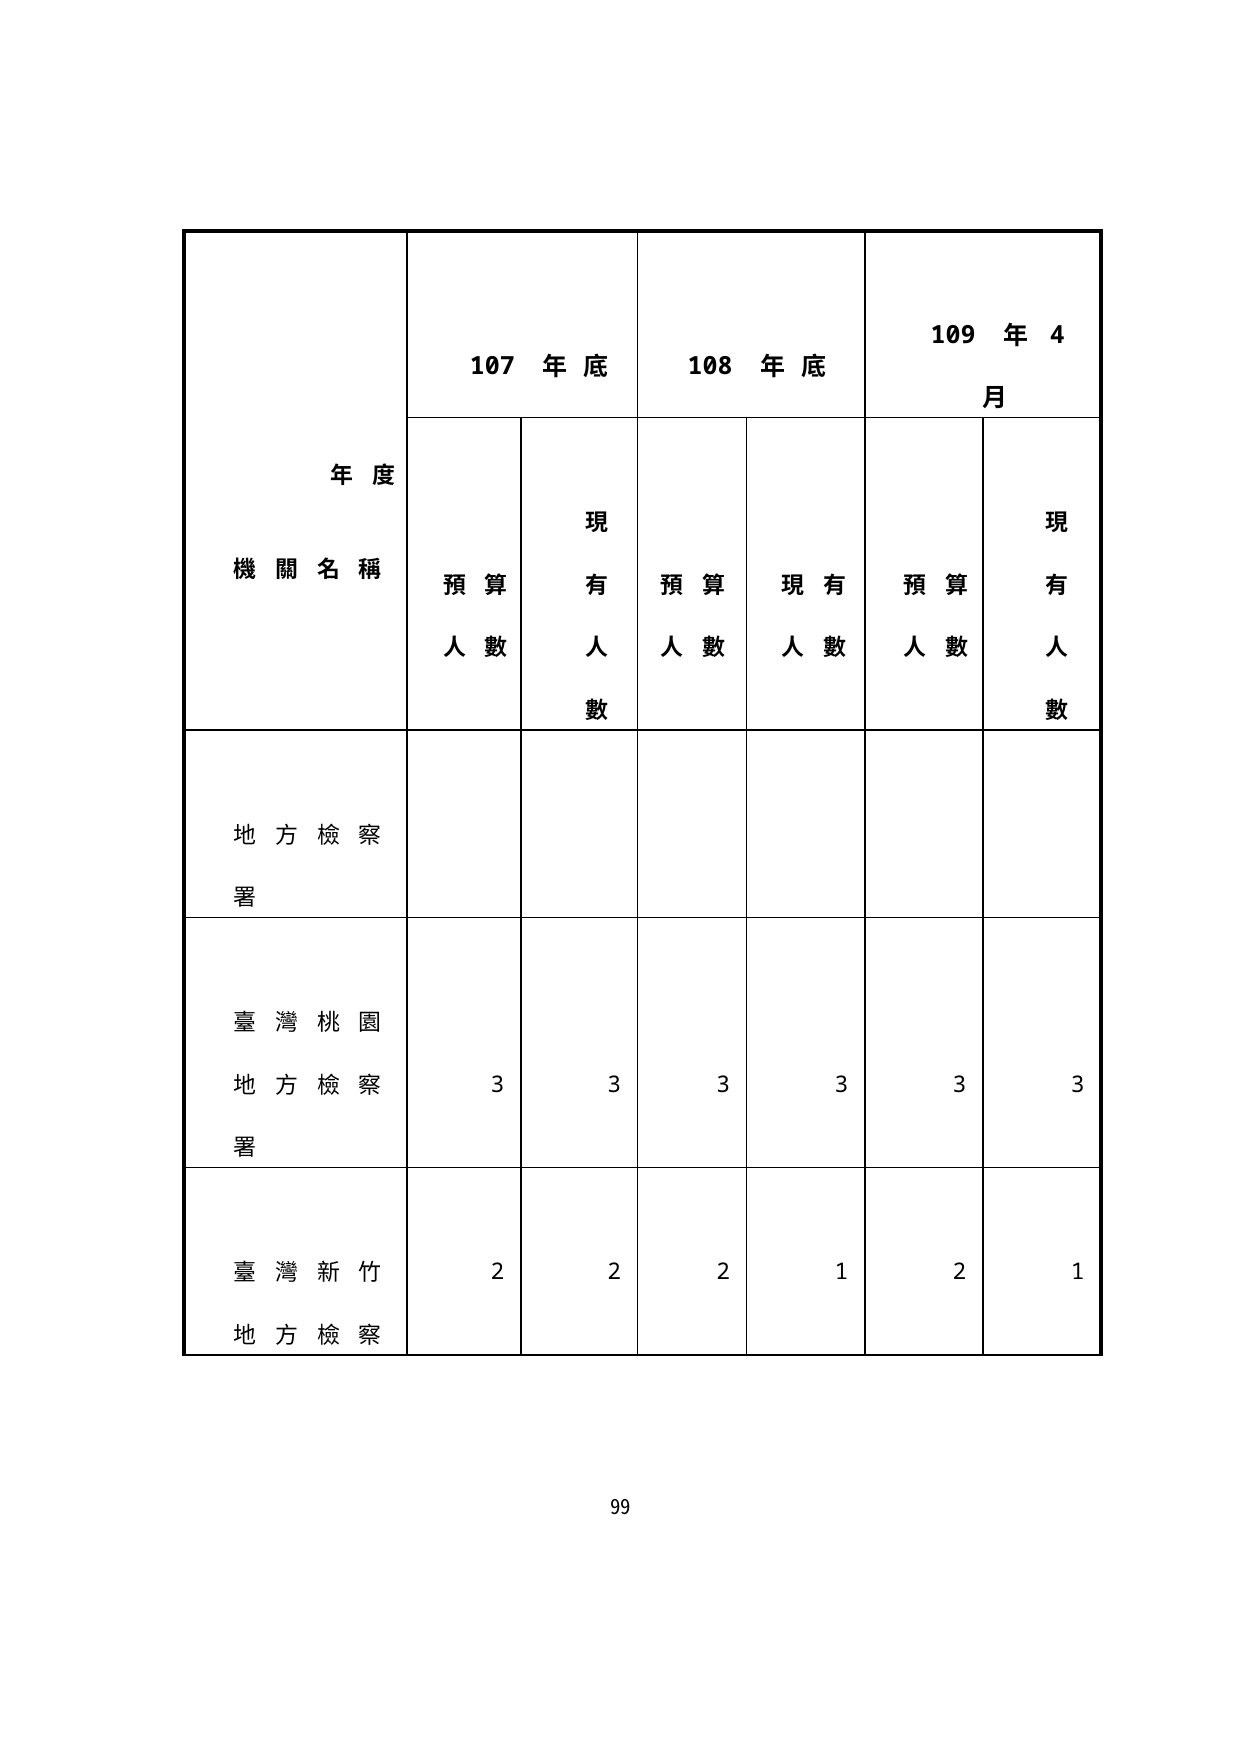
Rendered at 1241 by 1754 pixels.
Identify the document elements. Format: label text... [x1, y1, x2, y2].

table_cell 現有人數 [984, 418, 1099, 729]
table_cell 臺灣桃園地方檢察署 [186, 918, 406, 1167]
table_header 107年底 [408, 233, 637, 417]
table_cell 3 [638, 918, 746, 1167]
table_cell 2 [866, 1168, 982, 1354]
table_cell 3 [747, 918, 864, 1167]
table_cell 預算人數 [408, 418, 520, 729]
table_cell [638, 731, 746, 917]
table_cell 臺灣新竹地方檢察 [186, 1168, 406, 1354]
table_cell 3 [522, 918, 637, 1167]
table_cell [747, 731, 864, 917]
table_header 108年底 [638, 233, 864, 417]
table_cell [408, 731, 520, 917]
table_cell 現有人數 [522, 418, 637, 729]
table_cell 預算人數 [866, 418, 982, 729]
table_cell 1 [984, 1168, 1099, 1354]
table_cell 3 [408, 918, 520, 1167]
table_cell [522, 731, 637, 917]
table_cell 2 [408, 1168, 520, 1354]
table_cell 預算人數 [638, 418, 746, 729]
table_cell 3 [866, 918, 982, 1167]
table_cell 3 [984, 918, 1099, 1167]
table_header 年度 機關名稱 [186, 233, 406, 729]
table_cell [984, 731, 1099, 917]
table_cell 1 [747, 1168, 864, 1354]
table_cell [866, 731, 982, 917]
table_header 109年4月 [866, 233, 1099, 417]
table_cell 2 [522, 1168, 637, 1354]
table_cell 現有人數 [747, 418, 864, 729]
table_cell 2 [638, 1168, 746, 1354]
table_cell 地方檢察署 [186, 731, 406, 917]
